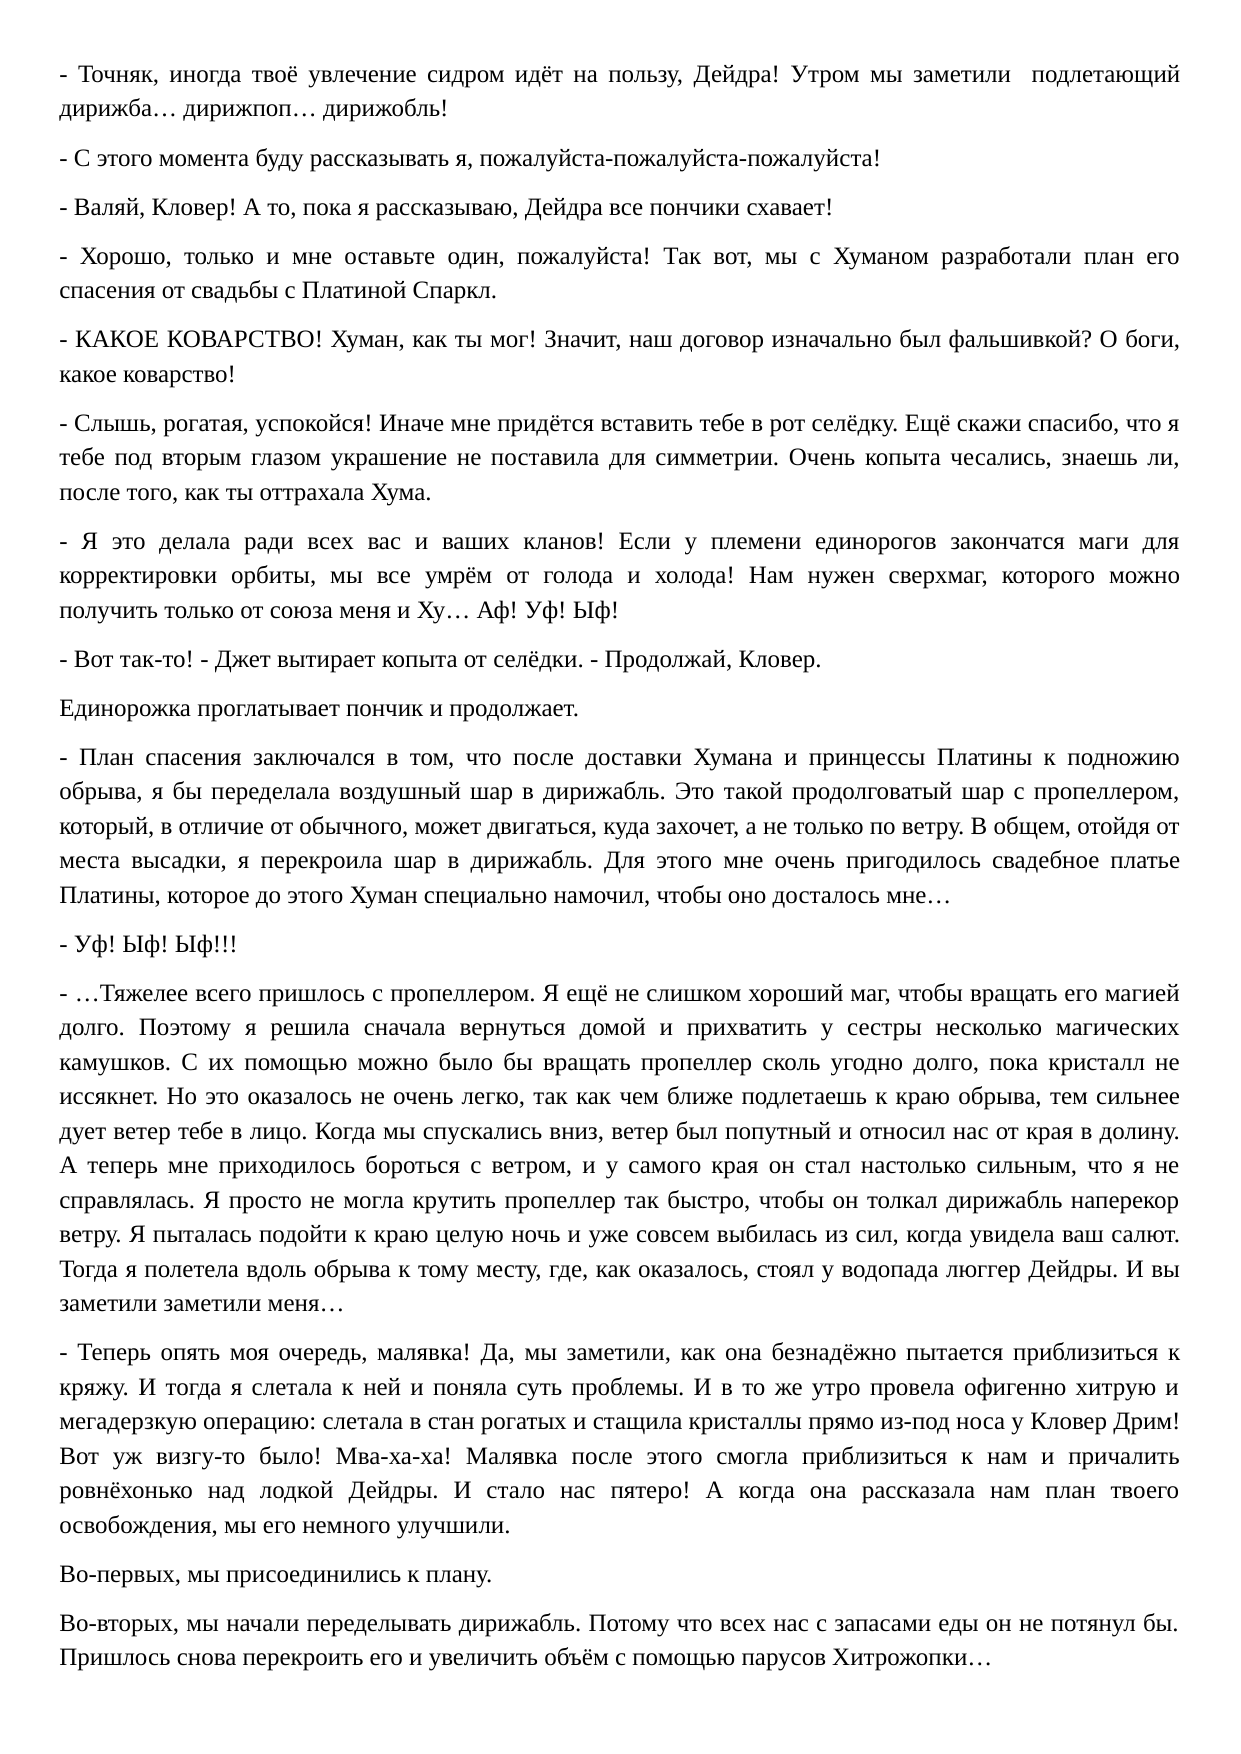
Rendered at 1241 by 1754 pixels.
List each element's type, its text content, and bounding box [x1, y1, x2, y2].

text - КАКОЕ КОВАРСТВО! Хуман, как ты мог! Значит, наш договор изначально был фальшивкой? О боги, какое коварство! [59, 324, 1181, 387]
text Во-вторых, мы начали переделывать дирижабль. Потому что всех нас с запасами еды он не потянул бы. Пришлось снова перекроить его и увеличить объём с помощью парусов Хитрожопки… [59, 1608, 1181, 1671]
text - С этого момента буду рассказывать я, пожалуйста-пожалуйста-пожалуйста! [59, 143, 1181, 171]
text - …Тяжелее всего пришлось с пропеллером. Я ещё не слишком хороший маг, чтобы вращать его магией долго. Поэтому я решила сначала вернуться домой и прихватить у сестры несколько магических камушков. С их помощью можно было бы вращать пропеллер сколь угодно долго, пока кристалл не иссякнет. Но это оказалось не очень легко, так как чем ближе подлетаешь к краю обрыва, тем сильнее дует ветер тебе в лицо. Когда мы спускались вниз, ветер был попутный и относил нас от края в долину. А теперь мне приходилось бороться с ветром, и у самого края он стал настолько сильным, что я не справлялась. Я просто не могла крутить пропеллер так быстро, чтобы он толкал дирижабль наперекор ветру. Я пыталась подойти к краю целую ночь и уже совсем выбилась из сил, когда увидела ваш салют. Тогда я полетела вдоль обрыва к тому месту, где, как оказалось, стоял у водопада люггер Дейдры. И вы заметили заметили меня… [59, 978, 1181, 1317]
text Во-первых, мы присоединились к плану. [59, 1559, 1181, 1588]
text - План спасения заключался в том, что после доставки Хумана и принцессы Платины к подножию обрыва, я бы переделала воздушный шар в дирижабль. Это такой продолговатый шар с пропеллером, который, в отличие от обычного, может двигаться, куда захочет, а не только по ветру. В общем, отойдя от места высадки, я перекроила шар в дирижабль. Для этого мне очень пригодилось свадебное платье Платины, которое до этого Хуман специально намочил, чтобы оно досталось мне… [59, 742, 1181, 909]
text - Вот так-то! - Джет вытирает копыта от селёдки. - Продолжай, Кловер. [59, 644, 1181, 673]
text - Слышь, рогатая, успокойся! Иначе мне придётся вставить тебе в рот селёдку. Ещё скажи спасибо, что я тебе под вторым глазом украшение не поставила для симметрии. Очень копыта чесались, знаешь ли, после того, как ты оттрахала Хума. [59, 408, 1181, 506]
text - Уф! Ыф! Ыф!!! [59, 929, 1181, 958]
text - Теперь опять моя очередь, малявка! Да, мы заметили, как она безнадёжно пытается приблизиться к кряжу. И тогда я слетала к ней и поняла суть проблемы. И в то же утро провела офигенно хитрую и мегадерзкую операцию: слетала в стан рогатых и стащила кристаллы прямо из-под носа у Кловер Дрим! Вот уж визгу-то было! Мва-ха-ха! Малявка после этого смогла приблизиться к нам и причалить ровнёхонько над лодкой Дейдры. И стало нас пятеро! А когда она рассказала нам план твоего освобождения, мы его немного улучшили. [59, 1337, 1181, 1538]
text - Точняк, иногда твоё увлечение сидром идёт на пользу, Дейдра! Утром мы заметили подлетающий дирижба… дирижпоп… дирижобль! [59, 59, 1181, 122]
text Единорожка проглатывает пончик и продолжает. [59, 693, 1181, 722]
text - Хорошо, только и мне оставьте один, пожалуйста! Так вот, мы с Хуманом разработали план его спасения от свадьбы с Платиной Спаркл. [59, 241, 1181, 304]
text - Я это делала ради всех вас и ваших кланов! Если у племени единорогов закончатся маги для корректировки орбиты, мы все умрём от голода и холода! Нам нужен сверхмаг, которого можно получить только от союза меня и Ху… Аф! Уф! Ыф! [59, 526, 1181, 623]
text - Валяй, Кловер! А то, пока я рассказываю, Дейдра все пончики схавает! [59, 192, 1181, 220]
